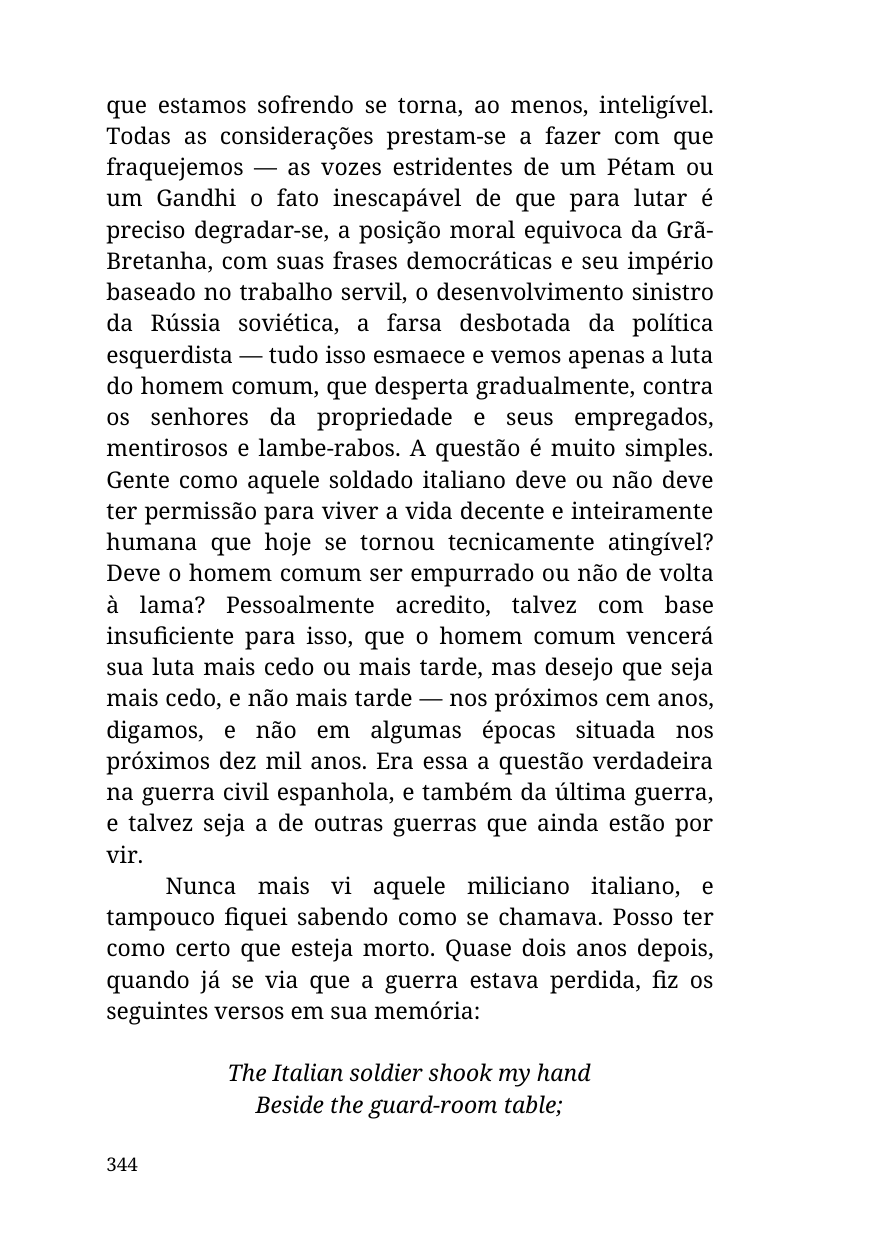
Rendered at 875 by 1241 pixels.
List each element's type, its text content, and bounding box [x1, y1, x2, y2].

text The Italian soldier shook my hand Beside the guard-room table; [106, 1057, 714, 1120]
text Nunca mais vi aquele miliciano italiano, e tampouco fiquei sabendo como se chamava. Posso ter como certo que esteja morto. Quase dois anos depois, quando já se via que a guerra estava perdida, fiz os seguintes versos em sua memória: [106, 870, 714, 1026]
text que estamos sofrendo se torna, ao menos, inteligível. Todas as considerações prestam-se a fazer com que fraquejemos — as vozes estridentes de um Pétam ou um Gandhi o fato inescapável de que para lutar é preciso degradar-se, a posição moral equivoca da Grã-Bretanha, com suas frases democráticas e seu império baseado no trabalho servil, o desenvolvimento sinistro da Rússia soviética, a farsa desbotada da política esquerdista — tudo isso esmaece e vemos apenas a luta do homem comum, que desperta gradualmente, contra os senhores da propriedade e seus empregados, mentirosos e lambe-rabos. A questão é muito simples. Gente como aquele soldado italiano deve ou não deve ter permissão para viver a vida decente e inteiramente humana que hoje se tornou tecnicamente atingível? Deve o homem comum ser empurrado ou não de volta à lama? Pessoalmente acredito, talvez com base insuficiente para isso, que o homem comum vencerá sua luta mais cedo ou mais tarde, mas desejo que seja mais cedo, e não mais tarde — nos próximos cem anos, digamos, e não em algumas épocas situada nos próximos dez mil anos. Era essa a questão verdadeira na guerra civil espanhola, e também da última guerra, e talvez seja a de outras guerras que ainda estão por vir. [106, 88, 714, 870]
